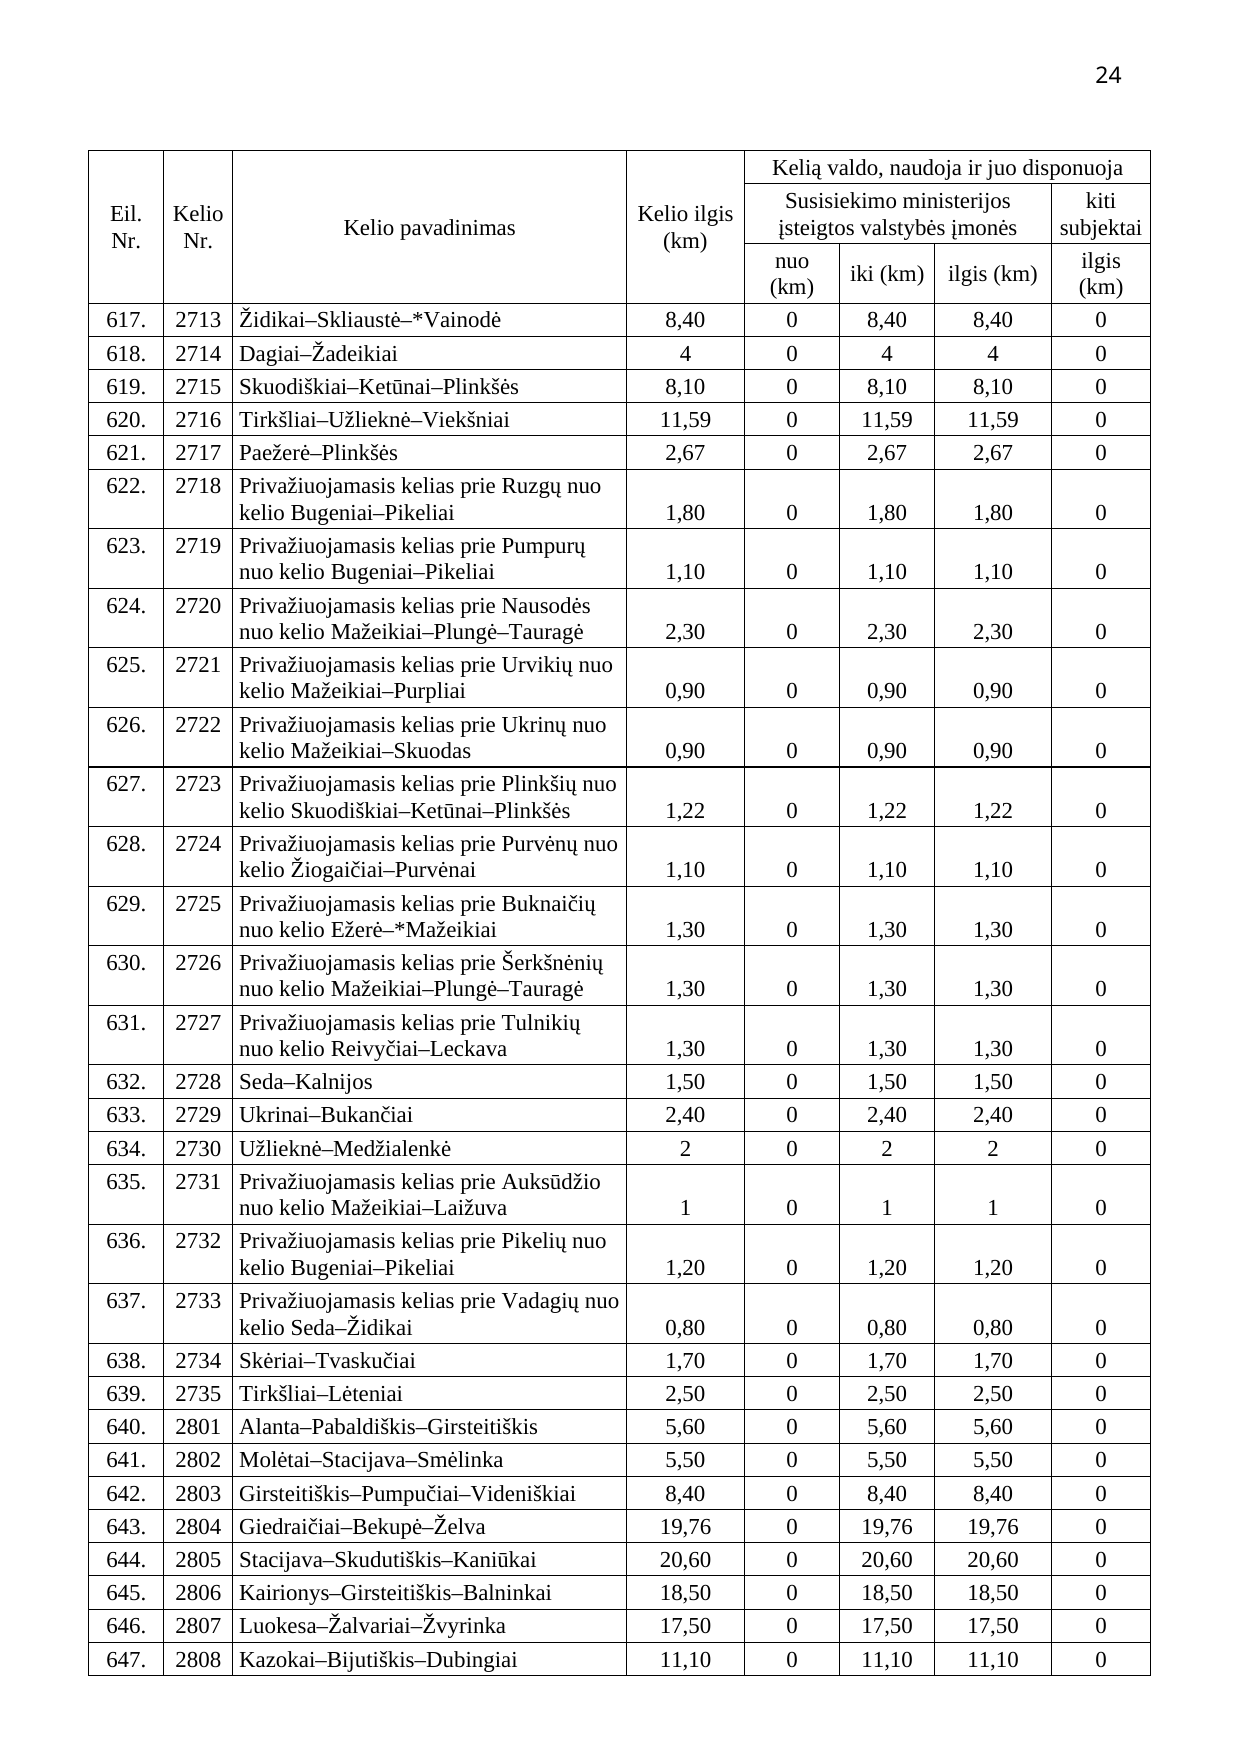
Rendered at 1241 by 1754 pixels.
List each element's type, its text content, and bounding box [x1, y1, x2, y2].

table_cell Privažiuojamasis kelias prie Purvėnų nuo kelio Žiogaičiai–Purvėnai [233, 827, 626, 886]
table_cell 1,10 [627, 827, 744, 886]
table_cell 0 [1052, 1610, 1150, 1642]
table_cell 8,40 [627, 1477, 744, 1509]
table_cell 18,50 [840, 1576, 934, 1609]
table_cell 0 [745, 708, 839, 766]
table_cell 1,22 [627, 768, 744, 826]
table_header Kelio pavadinimas [233, 151, 626, 302]
table_cell 2720 [164, 589, 232, 647]
table_cell 0 [745, 1444, 839, 1476]
table_cell 0 [1052, 768, 1150, 826]
table_cell 641. [89, 1444, 163, 1476]
table_cell Kairionys–Girsteitiškis–Balninkai [233, 1576, 626, 1609]
table_cell 2,67 [935, 436, 1051, 468]
table_cell 0 [745, 436, 839, 468]
table_cell Privažiuojamasis kelias prie Pumpurų nuo kelio Bugeniai–Pikeliai [233, 529, 626, 588]
table_cell 0 [1052, 1477, 1150, 1509]
table_cell 0 [745, 1410, 839, 1442]
table_cell 0,90 [935, 648, 1051, 707]
table_cell 643. [89, 1510, 163, 1542]
table_cell 1,30 [840, 887, 934, 945]
table_cell 618. [89, 337, 163, 369]
table_cell 1,50 [840, 1065, 934, 1098]
table_cell 0 [745, 768, 839, 826]
table_cell 0 [1052, 529, 1150, 588]
table_cell 642. [89, 1477, 163, 1509]
table_cell 0 [745, 1377, 839, 1409]
table_cell 0 [1052, 1065, 1150, 1098]
table_cell 0 [1052, 470, 1150, 528]
table_cell 20,60 [627, 1543, 744, 1575]
table_cell Privažiuojamasis kelias prie Ruzgų nuo kelio Bugeniai–Pikeliai [233, 470, 626, 528]
table_cell 0 [1052, 1377, 1150, 1409]
table_cell 2728 [164, 1065, 232, 1098]
table_cell 1,10 [627, 529, 744, 588]
table_cell 0 [1052, 1410, 1150, 1442]
table_cell Privažiuojamasis kelias prie Vadagių nuo kelio Seda–Židikai [233, 1284, 626, 1343]
table_cell Privažiuojamasis kelias prie Ukrinų nuo kelio Mažeikiai–Skuodas [233, 708, 626, 766]
table_cell 11,59 [840, 403, 934, 435]
table_cell 2805 [164, 1543, 232, 1575]
table_cell 4 [627, 337, 744, 369]
table_cell 2,67 [627, 436, 744, 468]
table_cell 633. [89, 1099, 163, 1131]
table_cell 0 [1052, 1006, 1150, 1064]
table_cell 1,70 [840, 1344, 934, 1376]
table_cell 0 [1052, 827, 1150, 886]
table_cell 1,30 [935, 1006, 1051, 1064]
table_cell 11,10 [840, 1643, 934, 1675]
table_cell 2734 [164, 1344, 232, 1376]
table_cell iki (km) [840, 244, 934, 302]
table_cell 628. [89, 827, 163, 886]
table_cell Privažiuojamasis kelias prie Nausodės nuo kelio Mažeikiai–Plungė–Tauragė [233, 589, 626, 647]
table_cell Dagiai–Žadeikiai [233, 337, 626, 369]
table_cell 625. [89, 648, 163, 707]
table_cell 0 [745, 470, 839, 528]
table_cell Privažiuojamasis kelias prie Buknaičių nuo kelio Ežerė–*Mažeikiai [233, 887, 626, 945]
table_cell 0 [745, 589, 839, 647]
table_cell 0 [745, 946, 839, 1005]
table_cell kiti subjektai [1052, 184, 1150, 243]
table_cell 623. [89, 529, 163, 588]
table_header Kelią valdo, naudoja ir juo disponuoja [745, 151, 1150, 183]
table_cell 19,76 [935, 1510, 1051, 1542]
table_cell 647. [89, 1643, 163, 1675]
table_cell 0 [1052, 1165, 1150, 1224]
table_cell 0 [1052, 1643, 1150, 1675]
table_cell 2,67 [840, 436, 934, 468]
table_cell 0 [1052, 1132, 1150, 1164]
table_cell Paežerė–Plinkšės [233, 436, 626, 468]
table_cell 0 [745, 304, 839, 336]
table_cell 1,80 [935, 470, 1051, 528]
table_cell 2,30 [627, 589, 744, 647]
table_cell 645. [89, 1576, 163, 1609]
table_cell 2,50 [840, 1377, 934, 1409]
table_cell 1,30 [840, 1006, 934, 1064]
table_cell 2801 [164, 1410, 232, 1442]
table_cell 5,50 [935, 1444, 1051, 1476]
table_cell 644. [89, 1543, 163, 1575]
table_cell 0 [1052, 589, 1150, 647]
table_cell 1,10 [840, 827, 934, 886]
table_cell 18,50 [627, 1576, 744, 1609]
table_cell 0,90 [840, 708, 934, 766]
table_cell 0 [1052, 1510, 1150, 1542]
table_cell 2735 [164, 1377, 232, 1409]
table_cell 0 [1052, 887, 1150, 945]
table_cell Giedraičiai–Bekupė–Želva [233, 1510, 626, 1542]
table_cell Girsteitiškis–Pumpučiai–Videniškiai [233, 1477, 626, 1509]
table_cell 2807 [164, 1610, 232, 1642]
table_cell 631. [89, 1006, 163, 1064]
table_cell 0 [1052, 304, 1150, 336]
table_cell Ukrinai–Bukančiai [233, 1099, 626, 1131]
table_cell 2722 [164, 708, 232, 766]
table_cell Stacijava–Skudutiškis–Kaniūkai [233, 1543, 626, 1575]
table_cell 0 [745, 1225, 839, 1283]
table_cell 1,20 [840, 1225, 934, 1283]
table_cell 20,60 [935, 1543, 1051, 1575]
table_cell 632. [89, 1065, 163, 1098]
table_cell 2723 [164, 768, 232, 826]
table_cell 8,40 [627, 304, 744, 336]
table_cell 1,30 [627, 946, 744, 1005]
table_cell 2713 [164, 304, 232, 336]
table_cell Privažiuojamasis kelias prie Auksūdžio nuo kelio Mažeikiai–Laižuva [233, 1165, 626, 1224]
table_cell 0 [1052, 403, 1150, 435]
table_cell 622. [89, 470, 163, 528]
table_cell 2726 [164, 946, 232, 1005]
table_cell 1,30 [935, 887, 1051, 945]
table_cell 1 [935, 1165, 1051, 1224]
table_cell 2 [840, 1132, 934, 1164]
table_cell 0 [745, 1576, 839, 1609]
table_cell 2724 [164, 827, 232, 886]
table_cell 0,90 [627, 708, 744, 766]
table_cell 17,50 [627, 1610, 744, 1642]
table_cell 637. [89, 1284, 163, 1343]
table_cell Susisiekimo ministerijos įsteigtos valstybės įmonės [745, 184, 1051, 243]
table_cell 0 [745, 887, 839, 945]
table_cell 1,20 [627, 1225, 744, 1283]
table_cell 1,30 [627, 887, 744, 945]
table_cell 20,60 [840, 1543, 934, 1575]
table_cell 2,50 [627, 1377, 744, 1409]
table_cell 19,76 [840, 1510, 934, 1542]
table_cell 1,80 [840, 470, 934, 528]
table_cell 638. [89, 1344, 163, 1376]
table_cell ilgis (km) [1052, 244, 1150, 302]
table_cell 1 [840, 1165, 934, 1224]
table_cell Luokesa–Žalvariai–Žvyrinka [233, 1610, 626, 1642]
table_cell 5,60 [840, 1410, 934, 1442]
table_cell 0 [1052, 1576, 1150, 1609]
table_cell 0 [745, 1477, 839, 1509]
table_cell Užlieknė–Medžialenkė [233, 1132, 626, 1164]
table_cell 2725 [164, 887, 232, 945]
table_cell Skėriai–Tvaskučiai [233, 1344, 626, 1376]
table_cell 1,10 [840, 529, 934, 588]
table_cell 2,50 [935, 1377, 1051, 1409]
table_cell Privažiuojamasis kelias prie Pikelių nuo kelio Bugeniai–Pikeliai [233, 1225, 626, 1283]
table_cell 0 [745, 1132, 839, 1164]
table_cell 0 [1052, 1344, 1150, 1376]
table_cell 0 [745, 1610, 839, 1642]
table_cell 2729 [164, 1099, 232, 1131]
table_cell 0 [1052, 1099, 1150, 1131]
table_cell 1,30 [840, 946, 934, 1005]
table_cell 8,40 [840, 1477, 934, 1509]
table_cell 17,50 [935, 1610, 1051, 1642]
table_cell 5,50 [840, 1444, 934, 1476]
table_cell 1,30 [935, 946, 1051, 1005]
table_cell 2803 [164, 1477, 232, 1509]
table_cell Privažiuojamasis kelias prie Šerkšnėnių nuo kelio Mažeikiai–Plungė–Tauragė [233, 946, 626, 1005]
table_cell 634. [89, 1132, 163, 1164]
table_cell 2802 [164, 1444, 232, 1476]
table_header Eil. Nr. [89, 151, 163, 302]
table_cell 8,10 [627, 370, 744, 402]
table_cell 2804 [164, 1510, 232, 1542]
table_cell 635. [89, 1165, 163, 1224]
table_cell 8,10 [935, 370, 1051, 402]
table_cell 0 [1052, 436, 1150, 468]
table_cell 0 [1052, 708, 1150, 766]
table_cell 8,40 [935, 304, 1051, 336]
table_cell 1,50 [935, 1065, 1051, 1098]
table_cell 619. [89, 370, 163, 402]
table_cell 640. [89, 1410, 163, 1442]
table_cell 0,90 [627, 648, 744, 707]
table_cell 2808 [164, 1643, 232, 1675]
table_cell 18,50 [935, 1576, 1051, 1609]
table_cell 0 [745, 1006, 839, 1064]
table_cell 4 [935, 337, 1051, 369]
table_cell Seda–Kalnijos [233, 1065, 626, 1098]
table_cell 0 [745, 1165, 839, 1224]
table_cell 0 [745, 403, 839, 435]
table_cell 1,22 [935, 768, 1051, 826]
table_cell 0 [1052, 370, 1150, 402]
table_cell 2718 [164, 470, 232, 528]
table_cell 11,10 [935, 1643, 1051, 1675]
table_cell 19,76 [627, 1510, 744, 1542]
table_cell 2721 [164, 648, 232, 707]
table_cell 0 [1052, 337, 1150, 369]
table_cell 2730 [164, 1132, 232, 1164]
table_cell 2715 [164, 370, 232, 402]
table_cell 17,50 [840, 1610, 934, 1642]
table_cell 2806 [164, 1576, 232, 1609]
table_cell 0 [1052, 648, 1150, 707]
table_cell 639. [89, 1377, 163, 1409]
table_cell 0 [745, 529, 839, 588]
table_cell 2727 [164, 1006, 232, 1064]
table_cell 630. [89, 946, 163, 1005]
table_header Kelio ilgis (km) [627, 151, 744, 302]
table_cell 0 [745, 1099, 839, 1131]
table_cell 0,80 [627, 1284, 744, 1343]
table_cell 0 [1052, 1543, 1150, 1575]
table_cell 2 [935, 1132, 1051, 1164]
table_cell 0,90 [935, 708, 1051, 766]
table_cell 4 [840, 337, 934, 369]
table_cell Privažiuojamasis kelias prie Plinkšių nuo kelio Skuodiškiai–Ketūnai–Plinkšės [233, 768, 626, 826]
table_cell 0 [745, 1284, 839, 1343]
table_cell 0 [745, 827, 839, 886]
table_cell Alanta–Pabaldiškis–Girsteitiškis [233, 1410, 626, 1442]
table_cell 629. [89, 887, 163, 945]
table_cell 8,40 [840, 304, 934, 336]
table_cell 1,20 [935, 1225, 1051, 1283]
table_cell 2719 [164, 529, 232, 588]
table_cell 2,40 [935, 1099, 1051, 1131]
table_cell 2732 [164, 1225, 232, 1283]
table_cell 2,40 [840, 1099, 934, 1131]
table_cell 2731 [164, 1165, 232, 1224]
table_cell 1,80 [627, 470, 744, 528]
table_cell 2714 [164, 337, 232, 369]
table_cell 5,50 [627, 1444, 744, 1476]
table_cell 620. [89, 403, 163, 435]
table_cell 11,59 [627, 403, 744, 435]
table_cell 0,90 [840, 648, 934, 707]
table_cell 5,60 [935, 1410, 1051, 1442]
table_cell Privažiuojamasis kelias prie Tulnikių nuo kelio Reivyčiai–Leckava [233, 1006, 626, 1064]
table_cell 0 [745, 648, 839, 707]
table_cell 0 [1052, 946, 1150, 1005]
table_cell 0 [745, 1510, 839, 1542]
table_cell 1,10 [935, 827, 1051, 886]
table_cell 646. [89, 1610, 163, 1642]
table_cell 0,80 [840, 1284, 934, 1343]
table_cell Tirkšliai–Užlieknė–Viekšniai [233, 403, 626, 435]
table_header Kelio Nr. [164, 151, 232, 302]
table_cell Kazokai–Bijutiškis–Dubingiai [233, 1643, 626, 1675]
table_cell 8,10 [840, 370, 934, 402]
table_cell 1 [627, 1165, 744, 1224]
table_cell 1,70 [627, 1344, 744, 1376]
table_cell 0 [1052, 1284, 1150, 1343]
table_cell 626. [89, 708, 163, 766]
table_cell Židikai–Skliaustė–*Vainodė [233, 304, 626, 336]
table_cell 1,30 [627, 1006, 744, 1064]
table_cell 0 [745, 337, 839, 369]
table_cell 5,60 [627, 1410, 744, 1442]
table_cell 2 [627, 1132, 744, 1164]
table_cell 11,10 [627, 1643, 744, 1675]
table_cell Molėtai–Stacijava–Smėlinka [233, 1444, 626, 1476]
table_cell 0 [745, 370, 839, 402]
table_cell 621. [89, 436, 163, 468]
table_cell Skuodiškiai–Ketūnai–Plinkšės [233, 370, 626, 402]
table_cell 8,40 [935, 1477, 1051, 1509]
table_cell 2717 [164, 436, 232, 468]
table_cell 0 [1052, 1444, 1150, 1476]
table_cell 1,50 [627, 1065, 744, 1098]
table_cell Privažiuojamasis kelias prie Urvikių nuo kelio Mažeikiai–Purpliai [233, 648, 626, 707]
table_cell 2,30 [840, 589, 934, 647]
table_cell 0 [1052, 1225, 1150, 1283]
table_cell 2716 [164, 403, 232, 435]
table_cell 627. [89, 768, 163, 826]
table_cell 2,30 [935, 589, 1051, 647]
table_cell 11,59 [935, 403, 1051, 435]
table_cell 0 [745, 1543, 839, 1575]
table_cell 1,22 [840, 768, 934, 826]
table_cell ilgis (km) [935, 244, 1051, 302]
table_cell 636. [89, 1225, 163, 1283]
table_cell 617. [89, 304, 163, 336]
table_cell 0 [745, 1643, 839, 1675]
table_cell 624. [89, 589, 163, 647]
table_cell 0,80 [935, 1284, 1051, 1343]
table_cell 0 [745, 1344, 839, 1376]
table_cell 2733 [164, 1284, 232, 1343]
table_cell 1,70 [935, 1344, 1051, 1376]
table_cell Tirkšliai–Lėteniai [233, 1377, 626, 1409]
table_cell 0 [745, 1065, 839, 1098]
table_cell 1,10 [935, 529, 1051, 588]
table_cell 2,40 [627, 1099, 744, 1131]
table_cell nuo (km) [745, 244, 839, 302]
